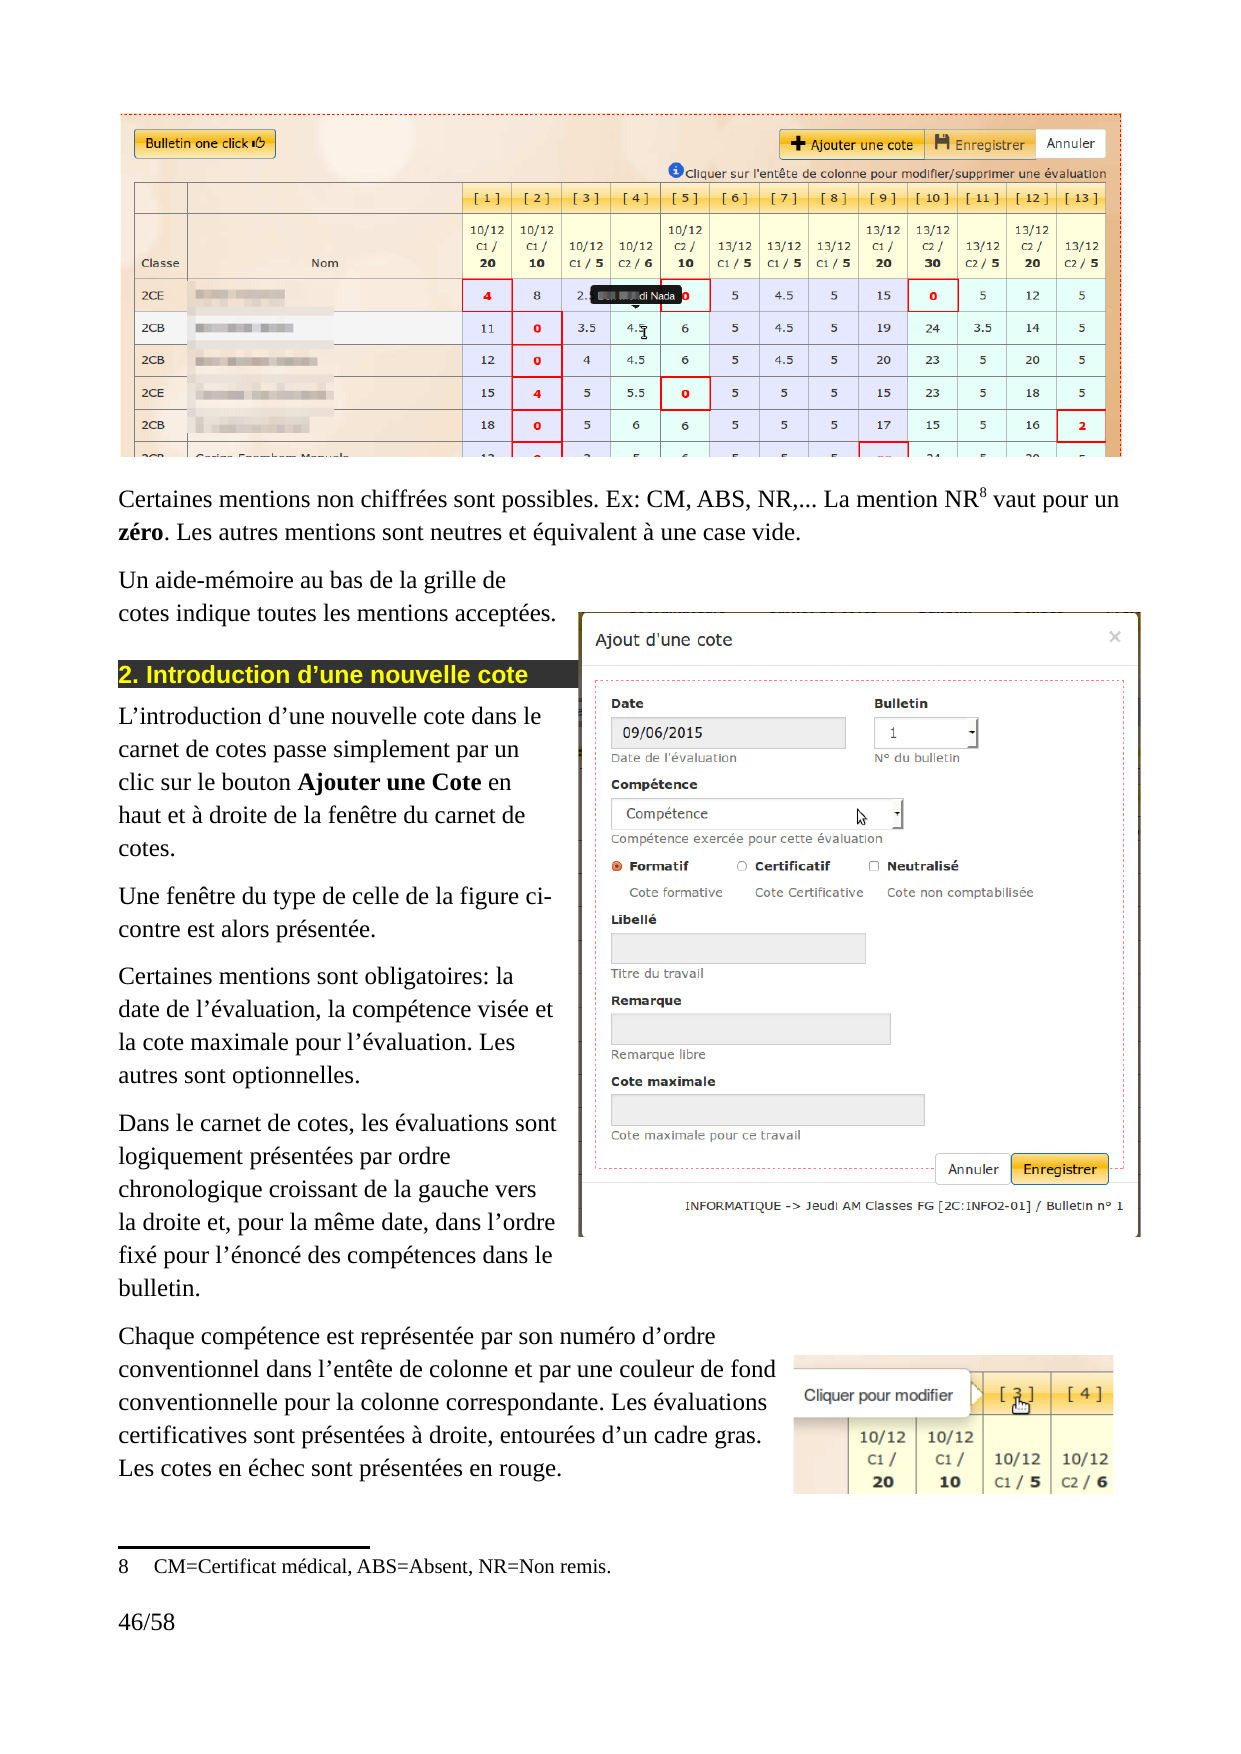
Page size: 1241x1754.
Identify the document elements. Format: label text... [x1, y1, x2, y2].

text L’introduction d’une nouvelle cote dans le carnet de cotes passe simplement par un clic sur le bouton Ajouter une Cote en haut et à droite de la fenêtre du carnet de cotes. [118, 701, 578, 862]
text Chaque compétence est représentée par son numéro d’ordre conventionnel dans l’entête de colonne et par une couleur de fond conventionnelle pour la colonne correspondante. Les évaluations certificatives sont présentées à droite, entourées d’un cadre gras. Les cotes en échec sont présentées en rouge. [118, 1321, 1122, 1482]
picture [578, 612, 1141, 1237]
text Certaines mentions sont obligatoires: la date de l’évaluation, la compétence visée et la cote maximale pour l’évaluation. Les autres sont optionnelles. [118, 961, 578, 1089]
text Dans le carnet de cotes, les évaluations sont logiquement présentées par ordre chronologique croissant de la gauche vers la droite et, pour la même date, dans l’ordre fixé pour l’énoncé des compétences dans le bulletin. [118, 1108, 1122, 1302]
text Un aide-mémoire au bas de la grille de cotes indique toutes les mentions acceptées. [118, 565, 1122, 627]
picture [793, 1355, 1114, 1494]
text Certaines mentions non chiffrées sont possibles. Ex: CM, ABS, NR,... La mention NR vaut pour un zéro. Les autres mentions sont neutres et équivalent à une case vide. [118, 457, 1122, 546]
subtitle Introduction d’une nouvelle cote [118, 660, 578, 688]
picture [120, 113, 1122, 457]
text Une fenêtre du type de celle de la figure ci-contre est alors présentée. [118, 881, 578, 942]
text CM=Certificat médical, ABS=Absent, NR=Non remis. [118, 1553, 1122, 1578]
